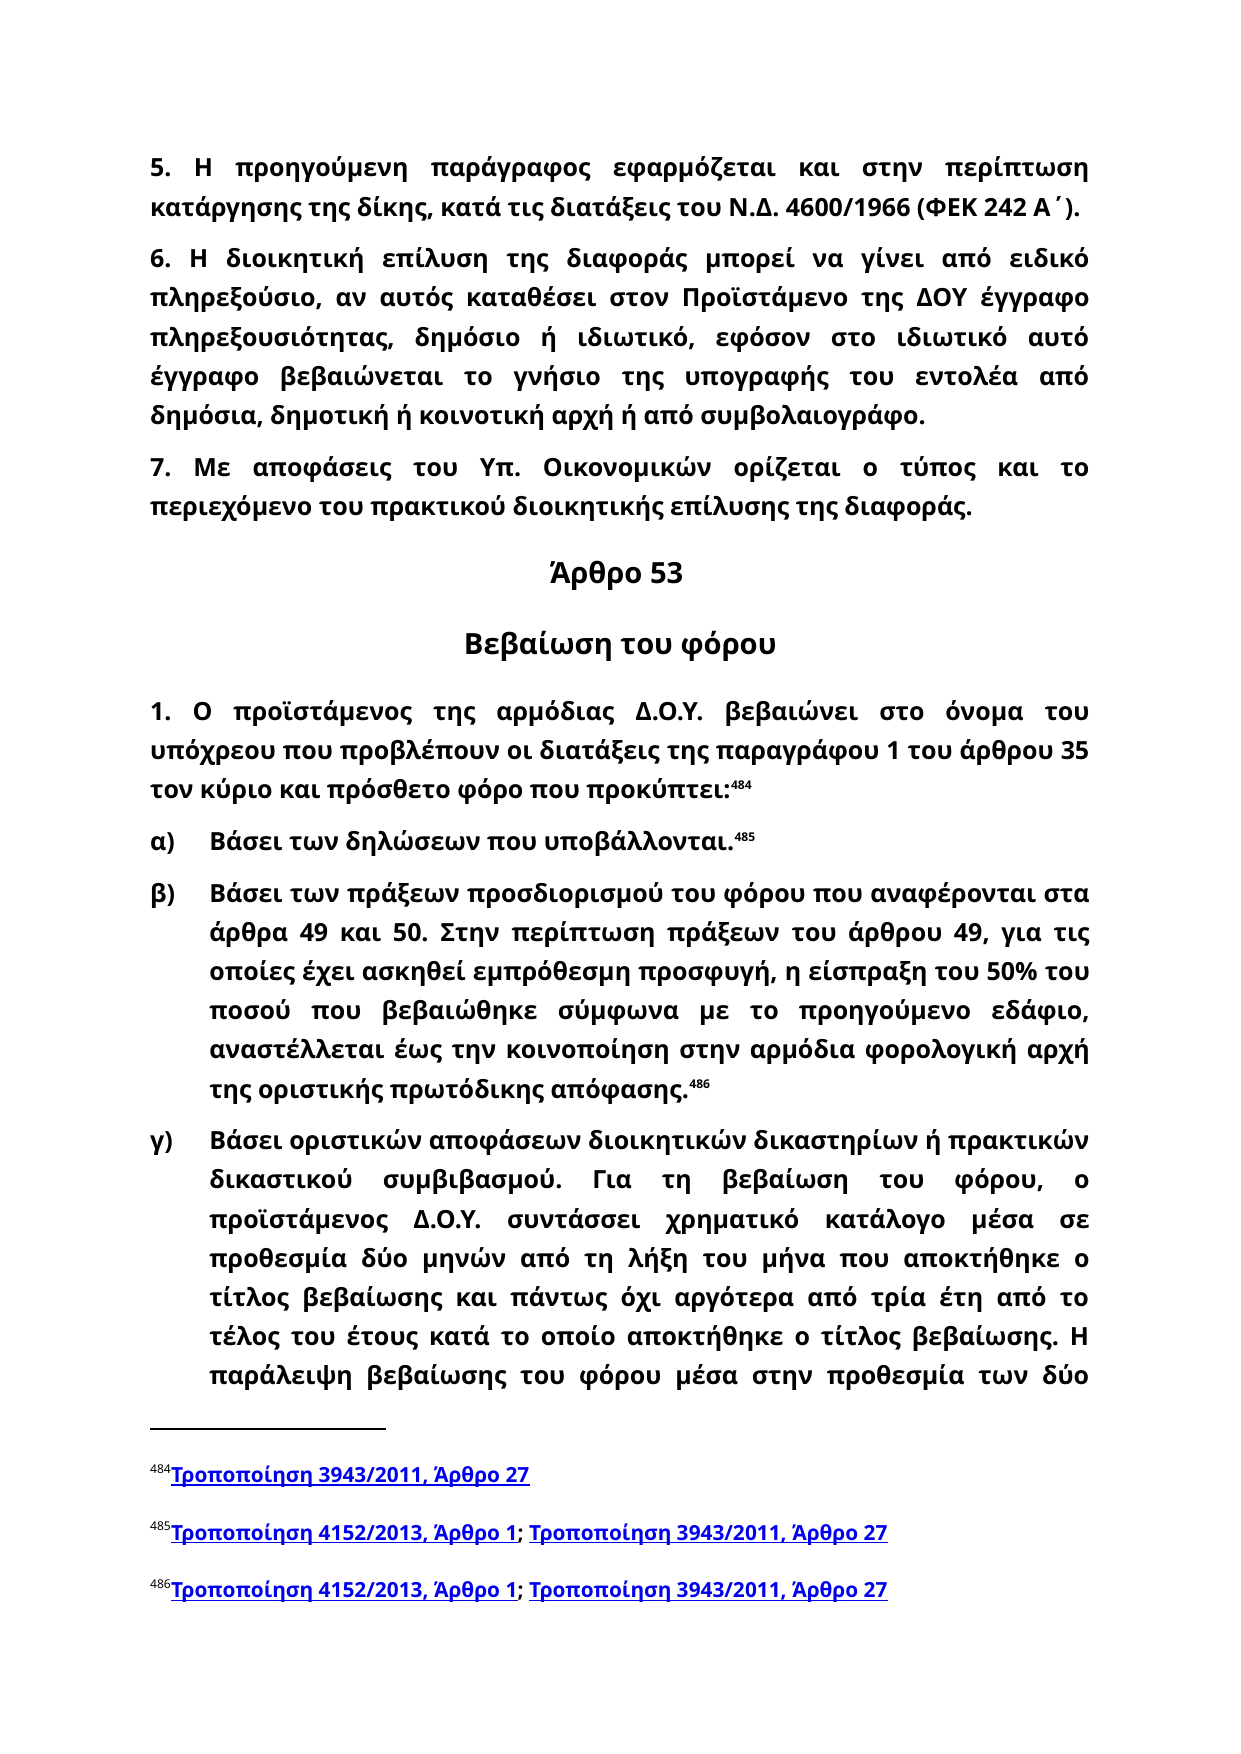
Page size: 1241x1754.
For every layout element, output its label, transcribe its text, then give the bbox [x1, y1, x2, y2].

text Τροποποίηση 3943/2011, Άρθρο 27 [150, 1460, 1090, 1489]
subtitle Βεβαίωση του φόρου [150, 623, 1090, 663]
text Τροποποίηση 4152/2013, Άρθρο 1; Τροποποίηση 3943/2011, Άρθρο 27 [150, 1518, 1090, 1546]
text 7. Με αποφάσεις του Υπ. Οικονομικών ορίζεται ο τύπος και το περιεχόμενο του πρακτικού διοικητικής επίλυσης της διαφοράς. [150, 449, 1090, 522]
subtitle Άρθρο 53 [150, 552, 1090, 592]
text 6. Η διοικητική επίλυση της διαφοράς μπορεί να γίνει από ειδικό πληρεξούσιο, αν αυτός καταθέσει στον Προϊστάμενο της ΔΟΥ έγγραφο πληρεξουσιότητας, δημόσιο ή ιδιωτικό, εφόσον στο ιδιωτικό αυτό έγγραφο βεβαιώνεται το γνήσιο της υπογραφής του εντολέα από δημόσια, δημοτική ή κοινοτική αρχή ή από συμβολαιογράφο. [150, 241, 1090, 432]
text Τροποποίηση 4152/2013, Άρθρο 1; Τροποποίηση 3943/2011, Άρθρο 27 [150, 1576, 1090, 1604]
list β) Βάσει των πράξεων προσδιορισμού του φόρου που αναφέρονται στα άρθρα 49 και 50. Στην περίπτωση πράξεων του άρθρου 49, για τις οποίες έχει ασκηθεί εμπρόθεσμη προσφυγή, η είσπραξη του 50% του ποσού που βεβαιώθηκε σύμφωνα με το προηγούμενο εδάφιο, αναστέλλεται έως την κοινοποίηση στην αρμόδια φορολογική αρχή της οριστικής πρωτόδικης απόφασης. [150, 875, 1090, 1105]
text 5. Η προηγούμενη παράγραφος εφαρμόζεται και στην περίπτωση κατάργησης της δίκης, κατά τις διατάξεις του Ν.Δ. 4600/1966 (ΦΕΚ 242 Α΄). [150, 150, 1090, 223]
list α) Βάσει των δηλώσεων που υποβάλλονται. [150, 824, 1090, 858]
text 1. Ο προϊστάμενος της αρμόδιας Δ.Ο.Υ. βεβαιώνει στο όνομα του υπόχρεου που προβλέπουν οι διατάξεις της παραγράφου 1 του άρθρου 35 τον κύριο και πρόσθετο φόρο που προκύπτει: [150, 694, 1090, 806]
list γ) Βάσει οριστικών αποφάσεων διοικητικών δικαστηρίων ή πρακτικών δικαστικού συμβιβασμού. Για τη βεβαίωση του φόρου, ο προϊστάμενος Δ.Ο.Υ. συντάσσει χρηματικό κατάλογο μέσα σε προθεσμία δύο μηνών από τη λήξη του μήνα που αποκτήθηκε ο τίτλος βεβαίωσης και πάντως όχι αργότερα από τρία έτη από το τέλος του έτους κατά το οποίο αποκτήθηκε ο τίτλος βεβαίωσης. Η παράλειψη βεβαίωσης του φόρου μέσα στην προθεσμία των δύο [150, 1123, 1090, 1392]
